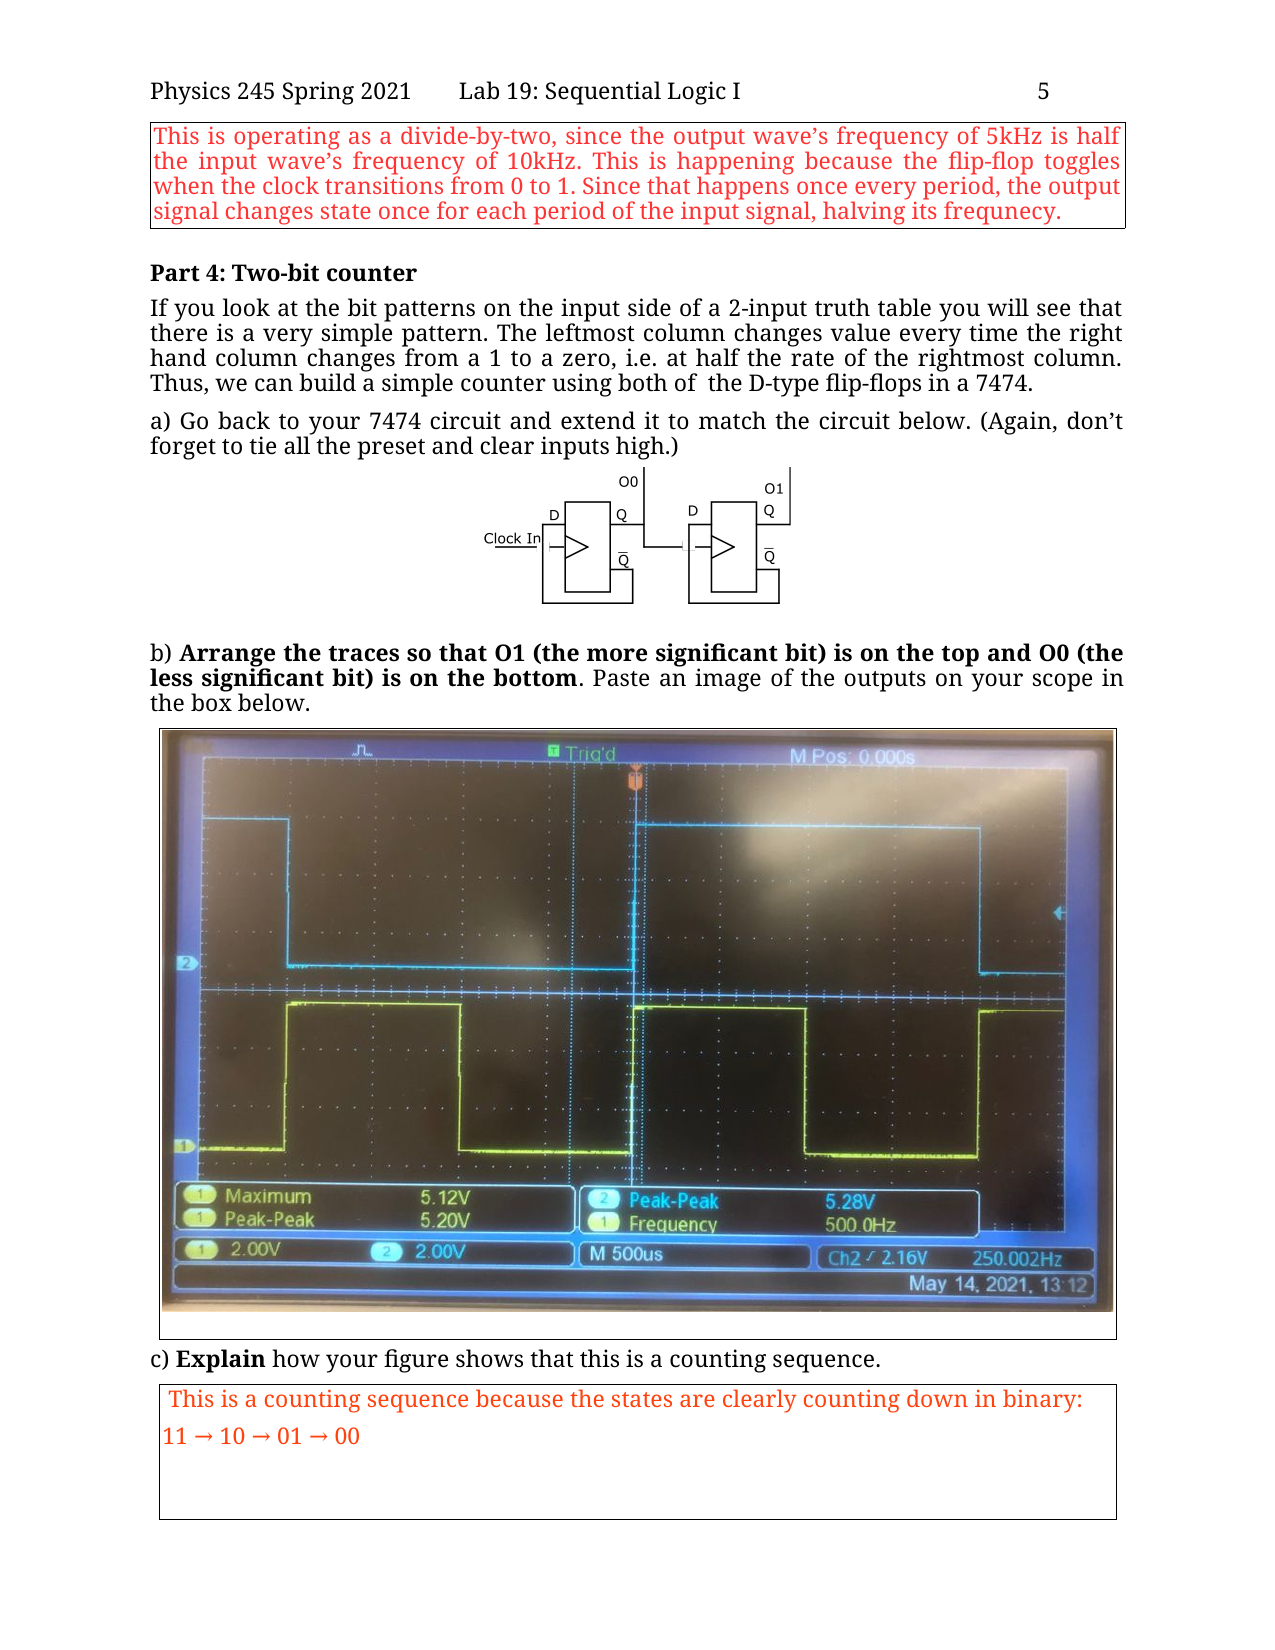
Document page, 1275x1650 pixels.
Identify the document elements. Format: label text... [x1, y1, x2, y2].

text b) Arrange the traces so that O1 (the more significant bit) is on the top and O0 (the less significant bit) is on the bottom. Paste an image of the outputs on your scope in the box below. [150, 641, 1125, 716]
picture [484, 467, 791, 604]
text This is a counting sequence because the states are clearly counting down in binary: [162, 1387, 1113, 1412]
text a) Go back to your 7474 circuit and extend it to match the circuit below. (Again, don’t forget to tie all the preset and clear inputs high.) [150, 409, 1125, 459]
text This is operating as a divide-by-two, since the output wave’s frequency of 5kHz is half the input wave’s frequency of 10kHz. This is happening because the flip-flop toggles when the clock transitions from 0 to 1. Since that happens once every period, the output signal changes state once for each period of the input signal, halving its frequnecy. [151, 123, 1125, 228]
subtitle Part 4: Two-bit counter [150, 261, 1125, 286]
text c) Explain how your figure shows that this is a counting sequence. [150, 1348, 1125, 1373]
text If you look at the bit patterns on the input side of a 2-input truth table you will see that there is a very simple pattern. The leftmost column changes value every time the right hand column changes from a 1 to a zero, i.e. at half the rate of the rightmost column. Thus, we can build a simple counter using both of the D-type flip-flops in a 7474. [150, 297, 1125, 397]
picture [162, 730, 1114, 1312]
text 11 → 10 → 01 → 00 [162, 1424, 1113, 1449]
